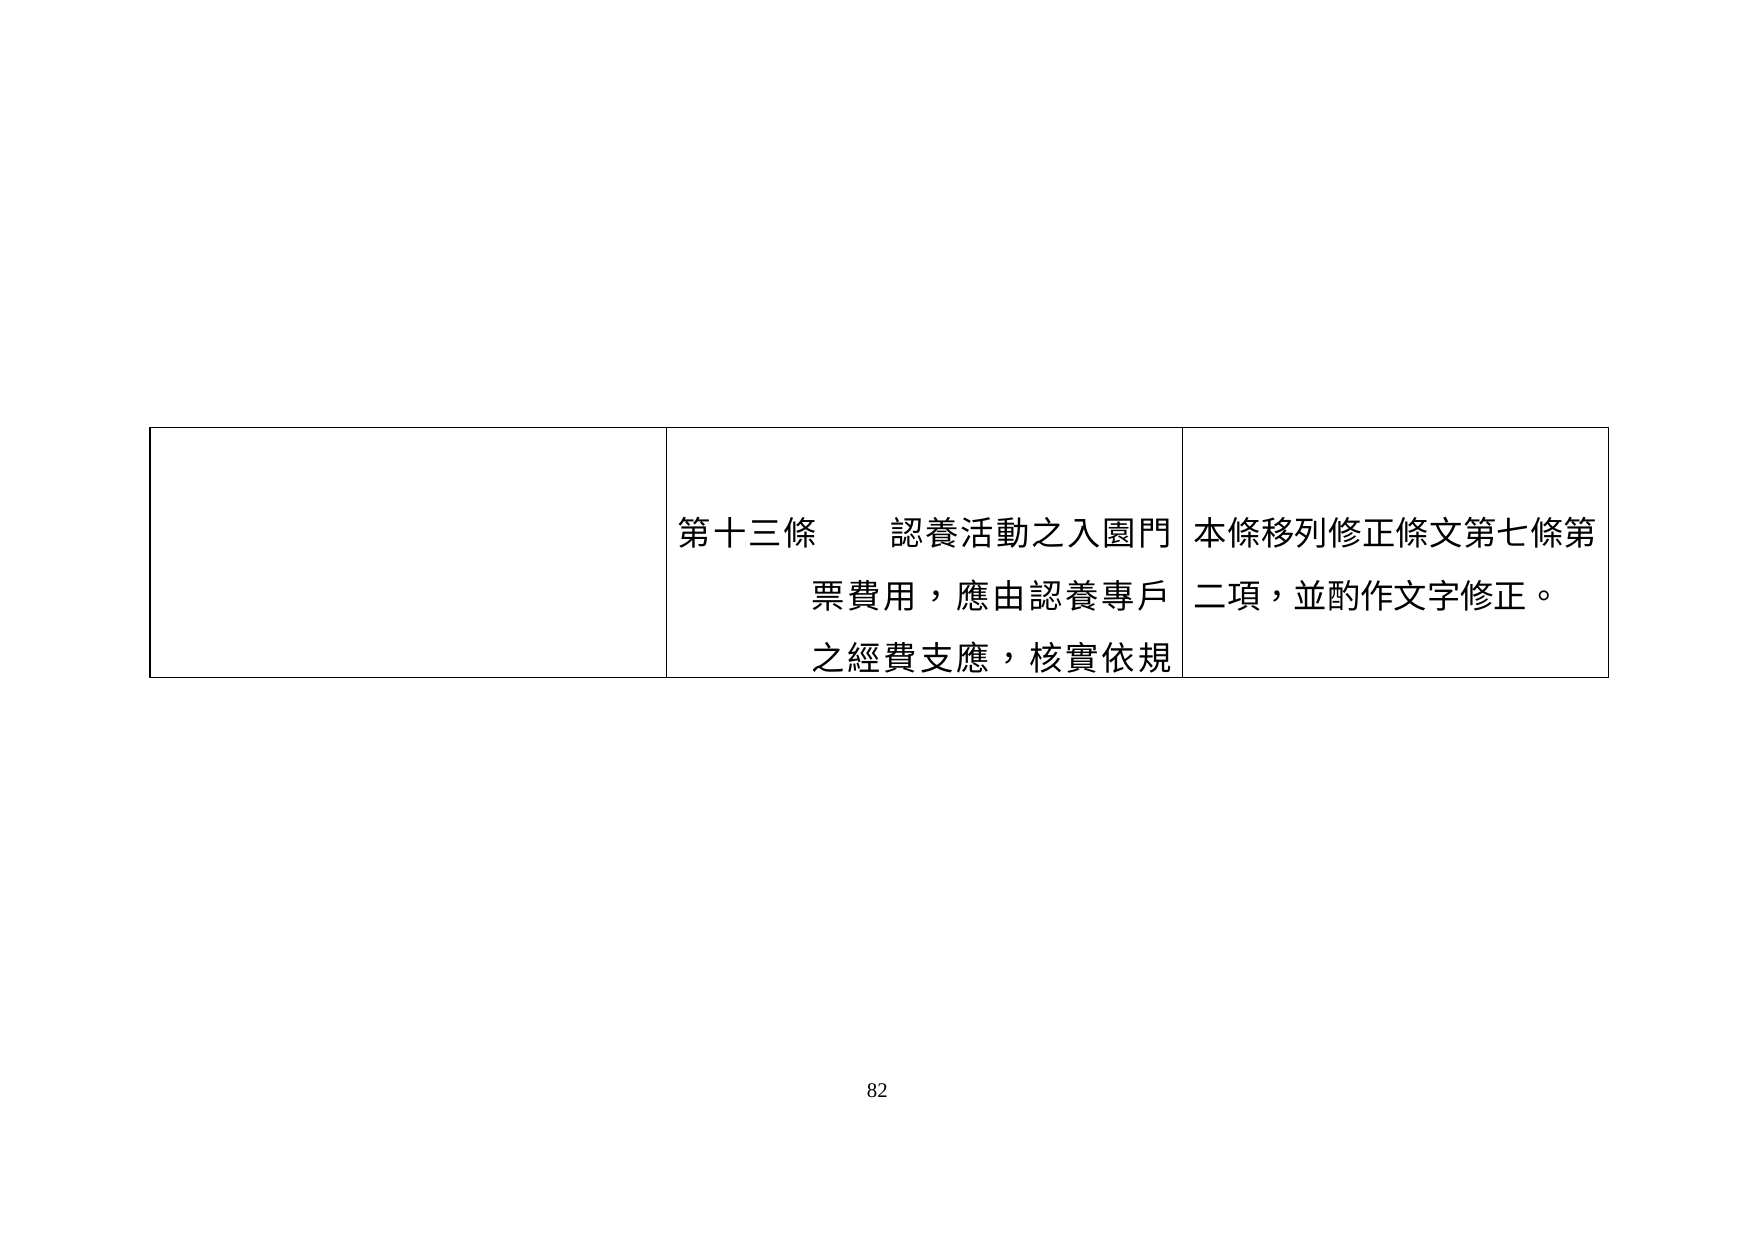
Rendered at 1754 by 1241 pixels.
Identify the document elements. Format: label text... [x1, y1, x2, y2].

table_cell 本條移列修正條文第七條第二項，並酌作文字修正。 [1183, 428, 1608, 677]
table_cell [151, 428, 666, 677]
table_cell 第十三條 認養活動之入園門票費用，應由認養專戶之經費支應，核實依規 [667, 428, 1182, 677]
